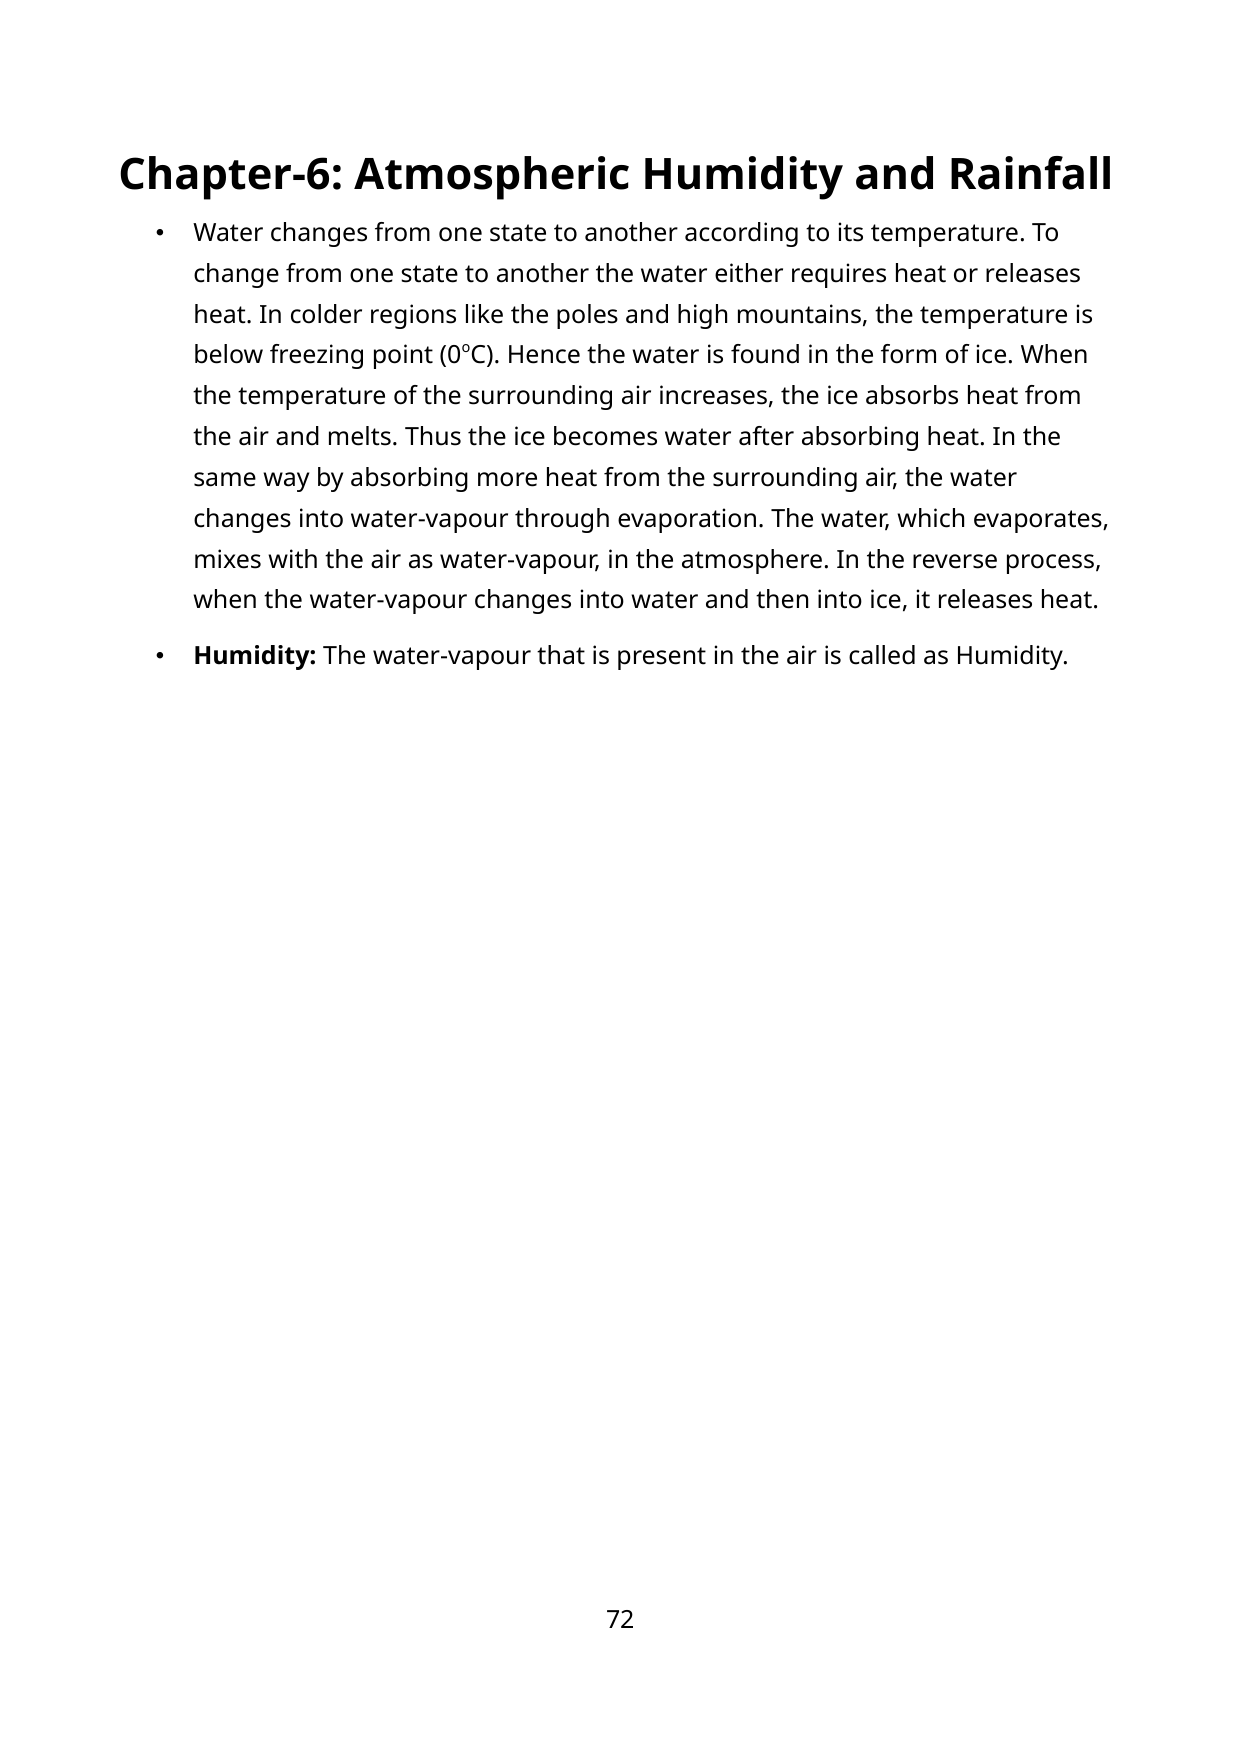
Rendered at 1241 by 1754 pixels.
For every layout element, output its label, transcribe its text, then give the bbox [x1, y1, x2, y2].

list Water changes from one state to another according to its temperature. To change from one state to another the water either requires heat or releases heat. In colder regions like the poles and high mountains, the temperature is below freezing point (0oC). Hence the water is found in the form of ice. When the temperature of the surrounding air increases, the ice absorbs heat from the air and melts. Thus the ice becomes water after absorbing heat. In the same way by absorbing more heat from the surrounding air, the water changes into water-vapour through evaporation. The water, which evaporates, mixes with the air as water-vapour, in the atmosphere. In the reverse process, when the water-vapour changes into water and then into ice, it releases heat. [156, 215, 1122, 616]
subtitle Chapter-6: Atmospheric Humidity and Rainfall [118, 143, 1122, 202]
list Humidity: The water-vapour that is present in the air is called as Humidity. [156, 638, 1122, 672]
